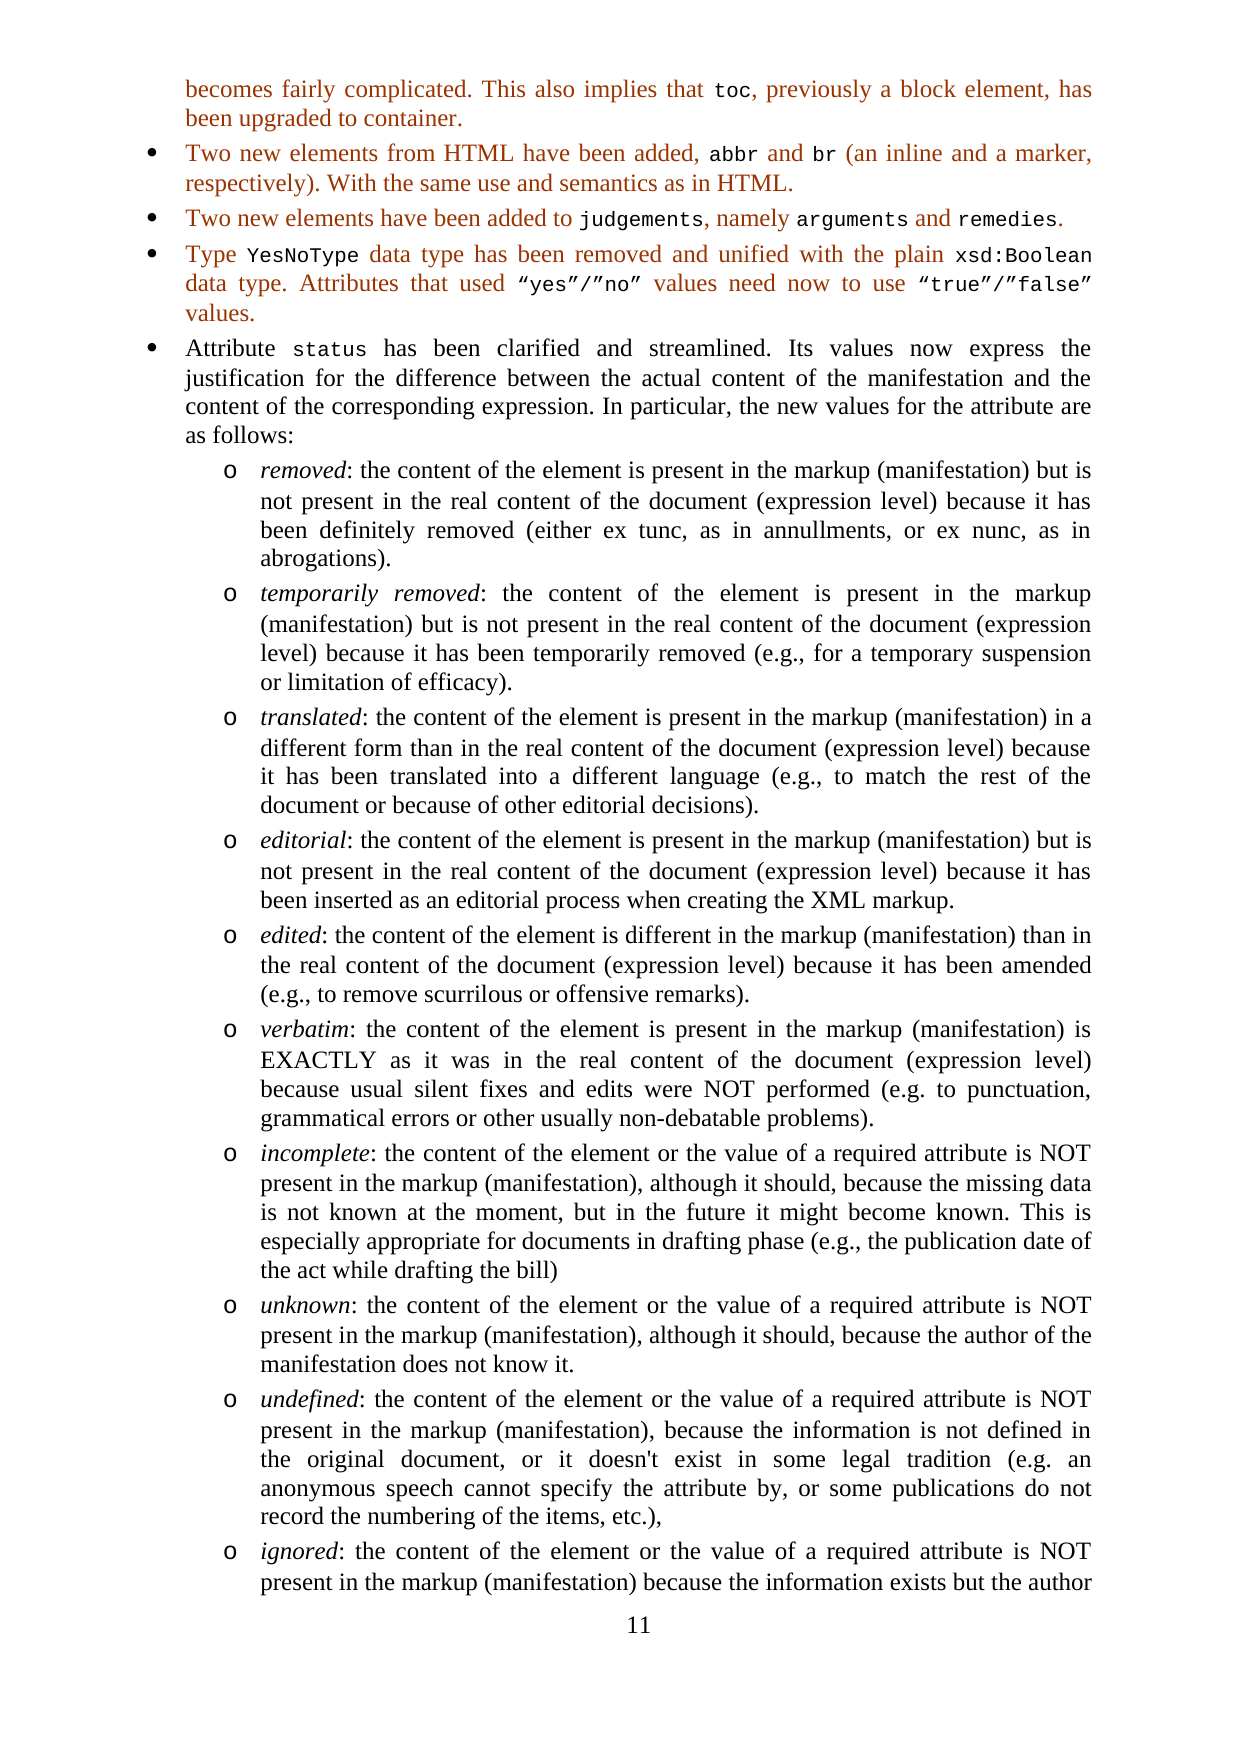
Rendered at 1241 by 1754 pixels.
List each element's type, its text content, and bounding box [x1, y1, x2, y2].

list removed: the content of the element is present in the markup (manifestation) but is not present in the real content of the document (expression level) because it has been definitely removed (either ex tunc, as in annullments, or ex nunc, as in abrogations). [223, 455, 1092, 572]
list undefined: the content of the element or the value of a required attribute is NOT present in the markup (manifestation), because the information is not defined in the original document, or it doesn't exist in some legal tradition (e.g. an anonymous speech cannot specify the attribute by, or some publications do not record the numbering of the items, etc.), [223, 1384, 1092, 1530]
list Two new elements have been added to judgements, namely arguments and remedies. [148, 203, 1092, 233]
list translated: the content of the element is present in the markup (manifestation) in a different form than in the real content of the document (expression level) because it has been translated into a different language (e.g., to match the rest of the document or because of other editorial decisions). [223, 702, 1092, 819]
list incomplete: the content of the element or the value of a required attribute is NOT present in the markup (manifestation), although it should, because the missing data is not known at the moment, but in the future it might become known. This is especially appropriate for documents in drafting phase (e.g., the publication date of the act while drafting the bill) [223, 1138, 1092, 1283]
list ignored: the content of the element or the value of a required attribute is NOT present in the markup (manifestation) because the information exists but the author [223, 1536, 1092, 1596]
list Type YesNoType data type has been removed and unified with the plain xsd:Boolean data type. Attributes that used “yes”/”no” values need now to use “true”/”false” values. [148, 239, 1092, 327]
list temporarily removed: the content of the element is present in the markup (manifestation) but is not present in the real content of the document (expression level) because it has been temporarily removed (e.g., for a temporary suspension or limitation of efficacy). [223, 578, 1092, 696]
list Two new elements from HTML have been added, abbr and br (an inline and a marker, respectively). With the same use and semantics as in HTML. [148, 138, 1092, 197]
list Attribute status has been clarified and streamlined. Its values now express the justification for the difference between the actual content of the manifestation and the content of the corresponding expression. In particular, the new values for the attribute are as follows: [148, 333, 1092, 449]
list editorial: the content of the element is present in the markup (manifestation) but is not present in the real content of the document (expression level) because it has been inserted as an editorial process when creating the XML markup. [223, 825, 1092, 913]
list edited: the content of the element is different in the markup (manifestation) than in the real content of the document (expression level) because it has been amended (e.g., to remove scurrilous or offensive remarks). [223, 920, 1092, 1008]
list unknown: the content of the element or the value of a required attribute is NOT present in the markup (manifestation), although it should, because the author of the manifestation does not know it. [223, 1290, 1092, 1378]
list verbatim: the content of the element is present in the markup (manifestation) is EXACTLY as it was in the real content of the document (expression level) because usual silent fixes and edits were NOT performed (e.g. to punctuation, grammatical errors or other usually non-debatable problems). [223, 1014, 1092, 1131]
list becomes fairly complicated. This also implies that toc, previously a block element, has been upgraded to container. [148, 74, 1092, 132]
